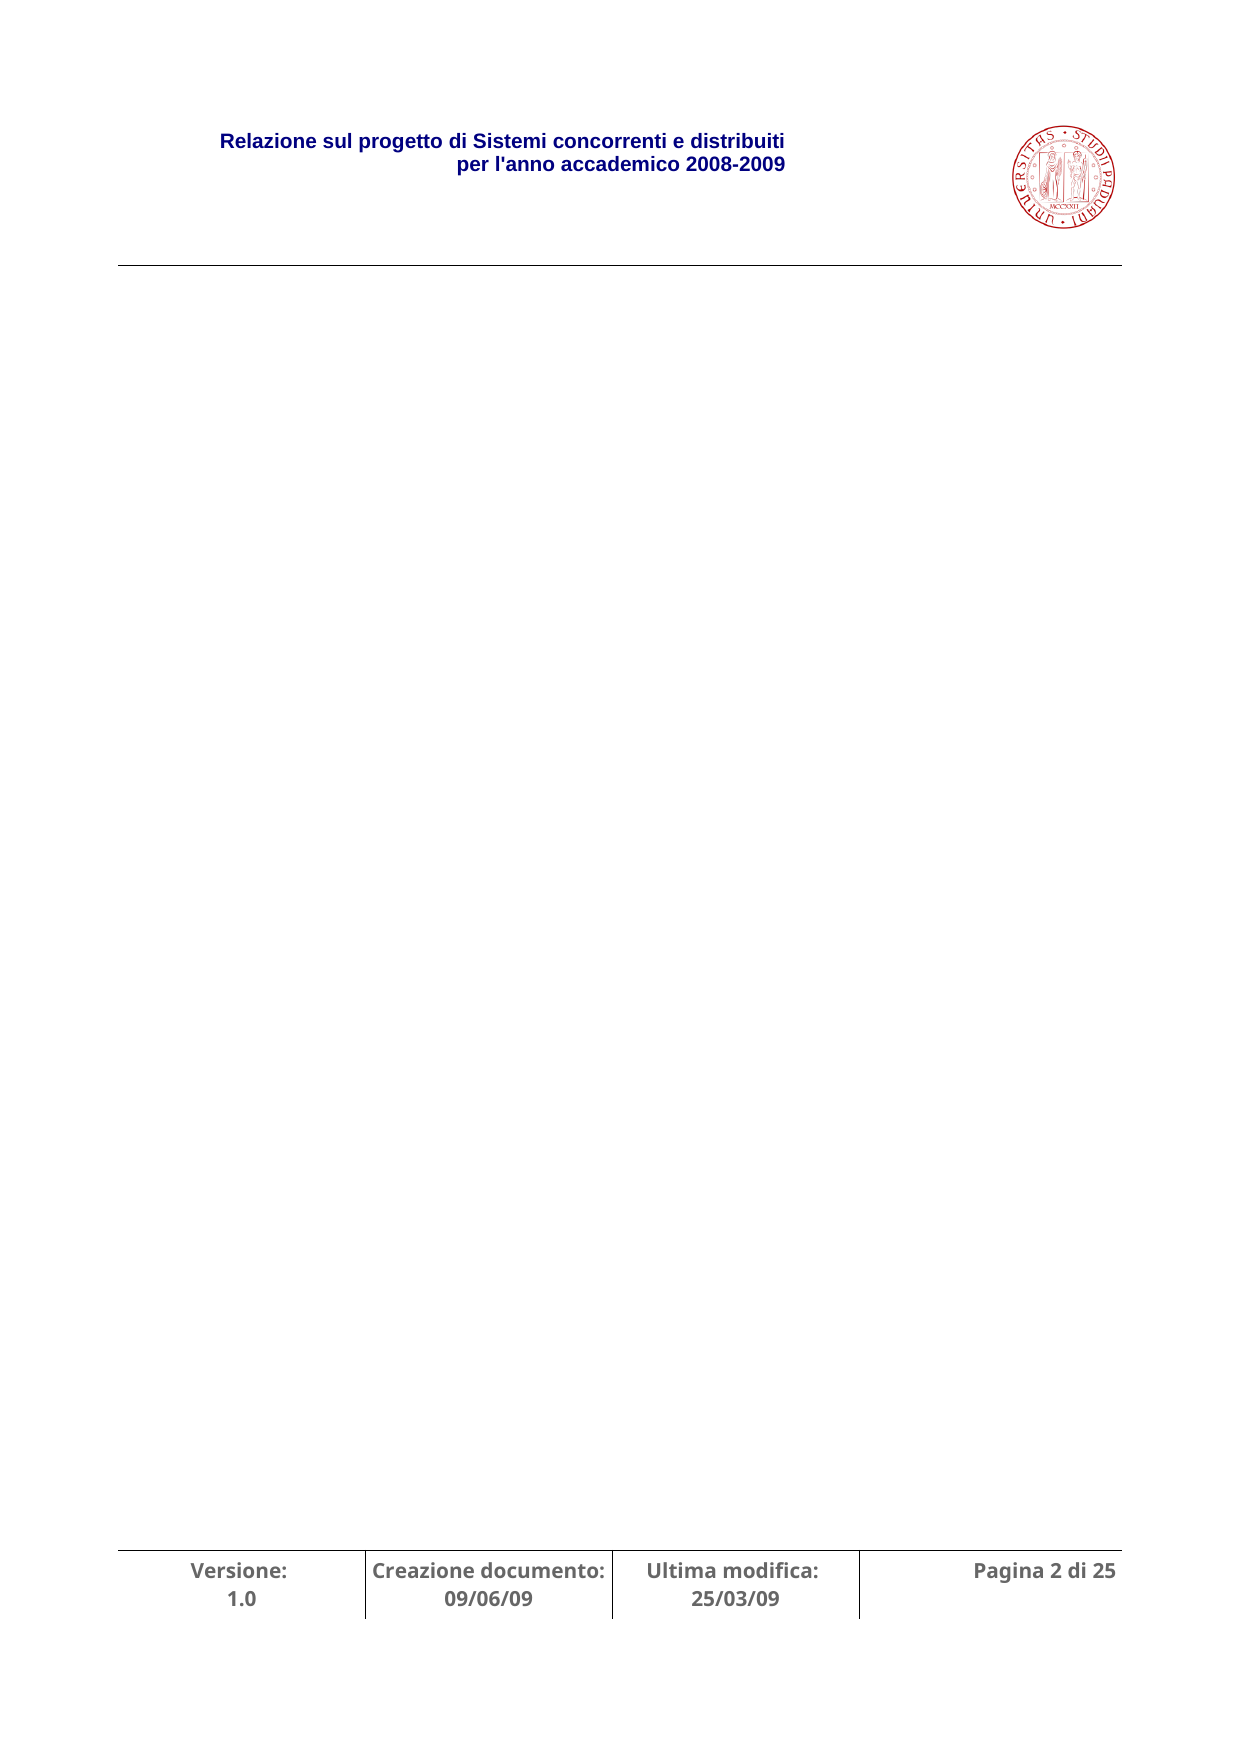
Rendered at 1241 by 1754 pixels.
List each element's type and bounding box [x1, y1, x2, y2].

picture [1010, 123, 1117, 231]
